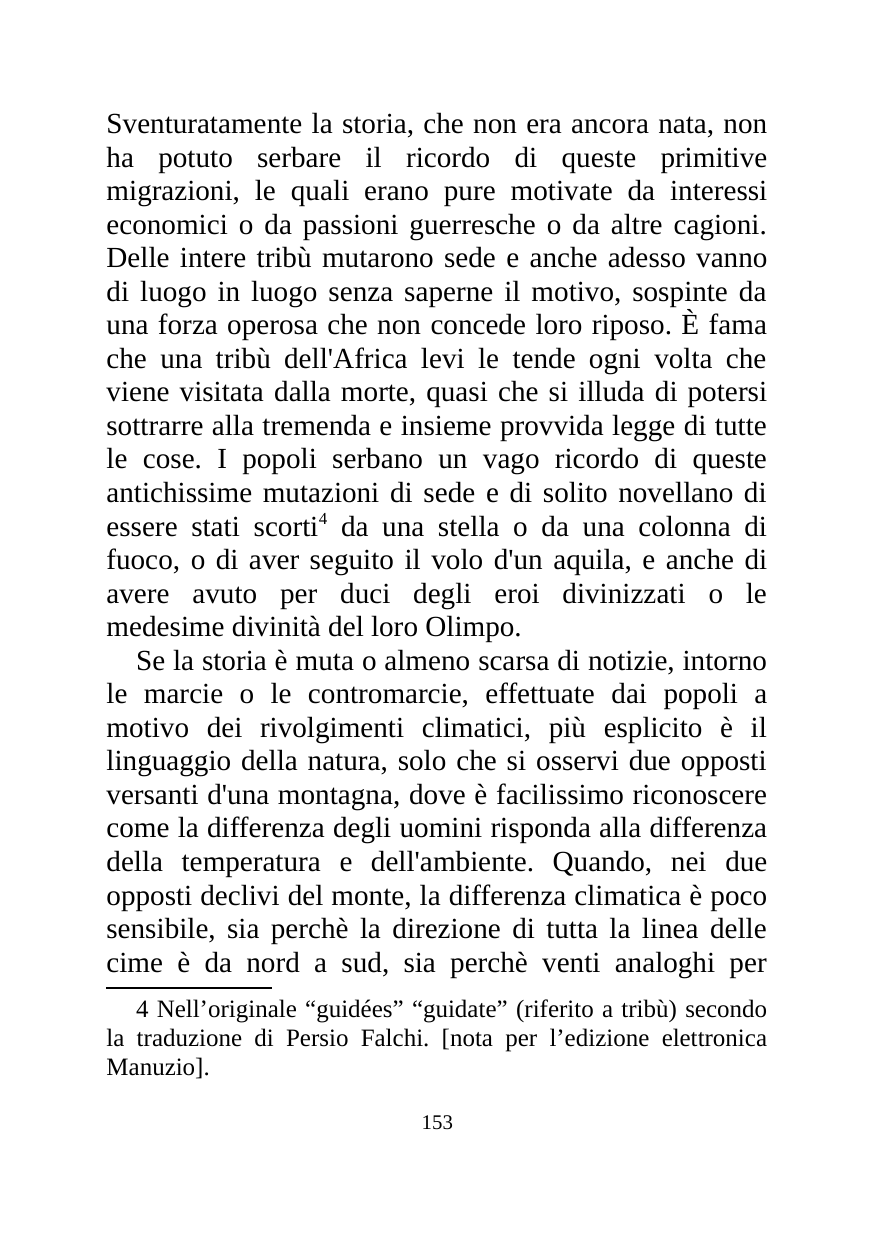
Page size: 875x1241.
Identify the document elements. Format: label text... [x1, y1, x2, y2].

text Se la storia è muta o almeno scarsa di notizie, intorno le marcie o le contromarcie, effettuate dai popoli a motivo dei rivolgimenti climatici, più esplicito è il linguaggio della natura, solo che si osservi due opposti versanti d'una montagna, dove è facilissimo riconoscere come la differenza degli uomini risponda alla differenza della temperatura e dell'ambiente. Quando, nei due opposti declivi del monte, la differenza climatica è poco sensibile, sia perchè la direzione di tutta la linea delle cime è da nord a sud, sia perchè venti analoghi per [106, 643, 768, 978]
text Sventuratamente la storia, che non era ancora nata, non ha potuto serbare il ricordo di queste primitive migrazioni, le quali erano pure motivate da interessi economici o da passioni guerresche o da altre cagioni. Delle intere tribù mutarono sede e anche adesso vanno di luogo in luogo senza saperne il motivo, sospinte da una forza operosa che non concede loro riposo. È fama che una tribù dell'Africa levi le tende ogni volta che viene visitata dalla morte, quasi che si illuda di potersi sottrarre alla tremenda e insieme provvida legge di tutte le cose. I popoli serbano un vago ricordo di queste antichissime mutazioni di sede e di solito novellano di essere stati scorti da una stella o da una colonna di fuoco, o di aver seguito il volo d'un aquila, e anche di avere avuto per duci degli eroi divinizzati o le medesime divinità del loro Olimpo. [106, 106, 768, 643]
text Nell’originale “guidées” “guidate” (riferito a tribù) secondo la traduzione di Persio Falchi. [nota per l’edizione elettronica Manuzio]. [106, 994, 768, 1080]
